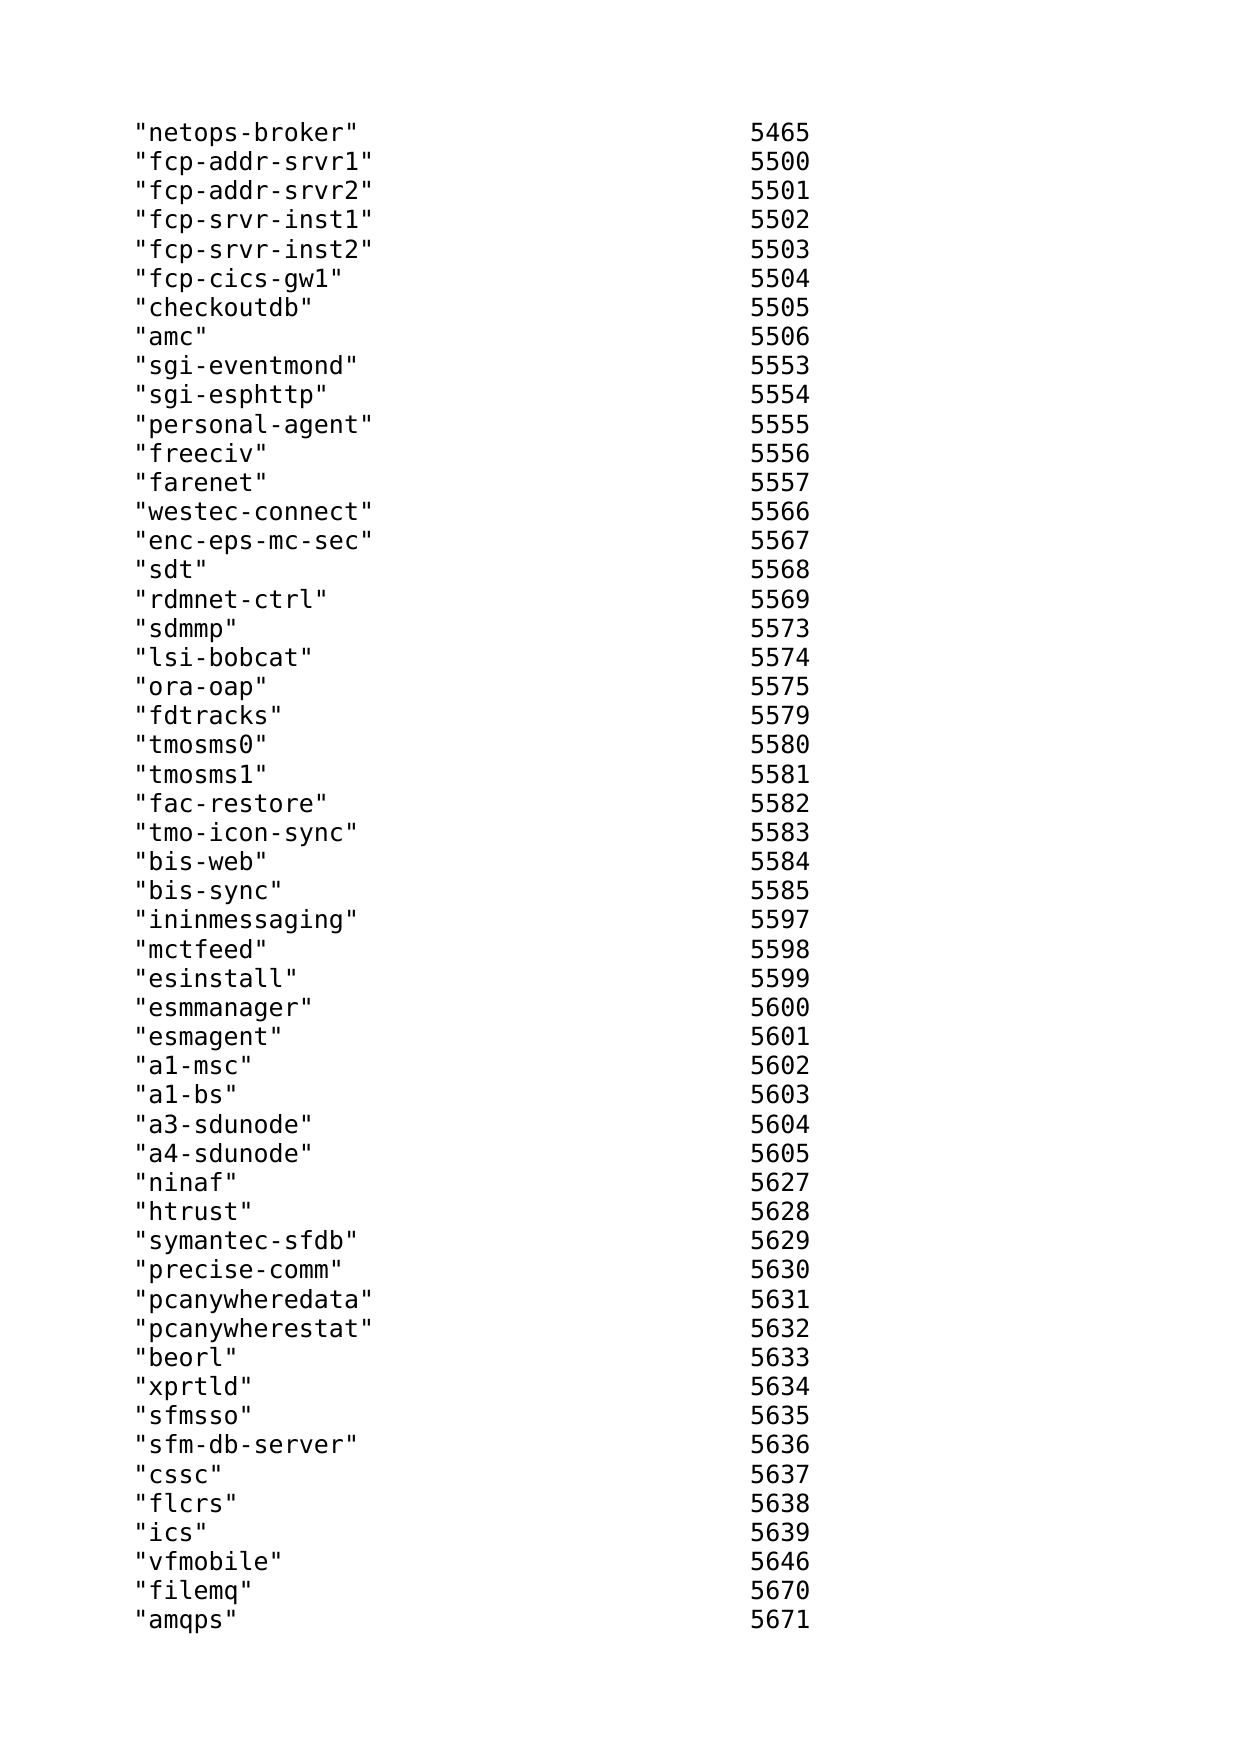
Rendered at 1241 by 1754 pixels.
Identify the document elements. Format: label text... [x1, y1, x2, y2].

text "netops-broker" 5465 "fcp-addr-srvr1" 5500 "fcp-addr-srvr2" 5501 "fcp-srvr-inst1" 5502 "fcp-srvr-inst2" 5503 "fcp-cics-gw1" 5504 "checkoutdb" 5505 "amc" 5506 "sgi-eventmond" 5553 "sgi-esphttp" 5554 "personal-agent" 5555 "freeciv" 5556 "farenet" 5557 "westec-connect" 5566 "enc-eps-mc-sec" 5567 "sdt" 5568 "rdmnet-ctrl" 5569 "sdmmp" 5573 "lsi-bobcat" 5574 "ora-oap" 5575 "fdtracks" 5579 "tmosms0" 5580 "tmosms1" 5581 "fac-restore" 5582 "tmo-icon-sync" 5583 "bis-web" 5584 "bis-sync" 5585 "ininmessaging" 5597 "mctfeed" 5598 "esinstall" 5599 "esmmanager" 5600 "esmagent" 5601 "a1-msc" 5602 "a1-bs" 5603 "a3-sdunode" 5604 "a4-sdunode" 5605 "ninaf" 5627 "htrust" 5628 "symantec-sfdb" 5629 "precise-comm" 5630 "pcanywheredata" 5631 "pcanywherestat" 5632 "beorl" 5633 "xprtld" 5634 "sfmsso" 5635 "sfm-db-server" 5636 "cssc" 5637 "flcrs" 5638 "ics" 5639 "vfmobile" 5646 "filemq" 5670 "amqps" 5671 [118, 118, 1122, 1635]
